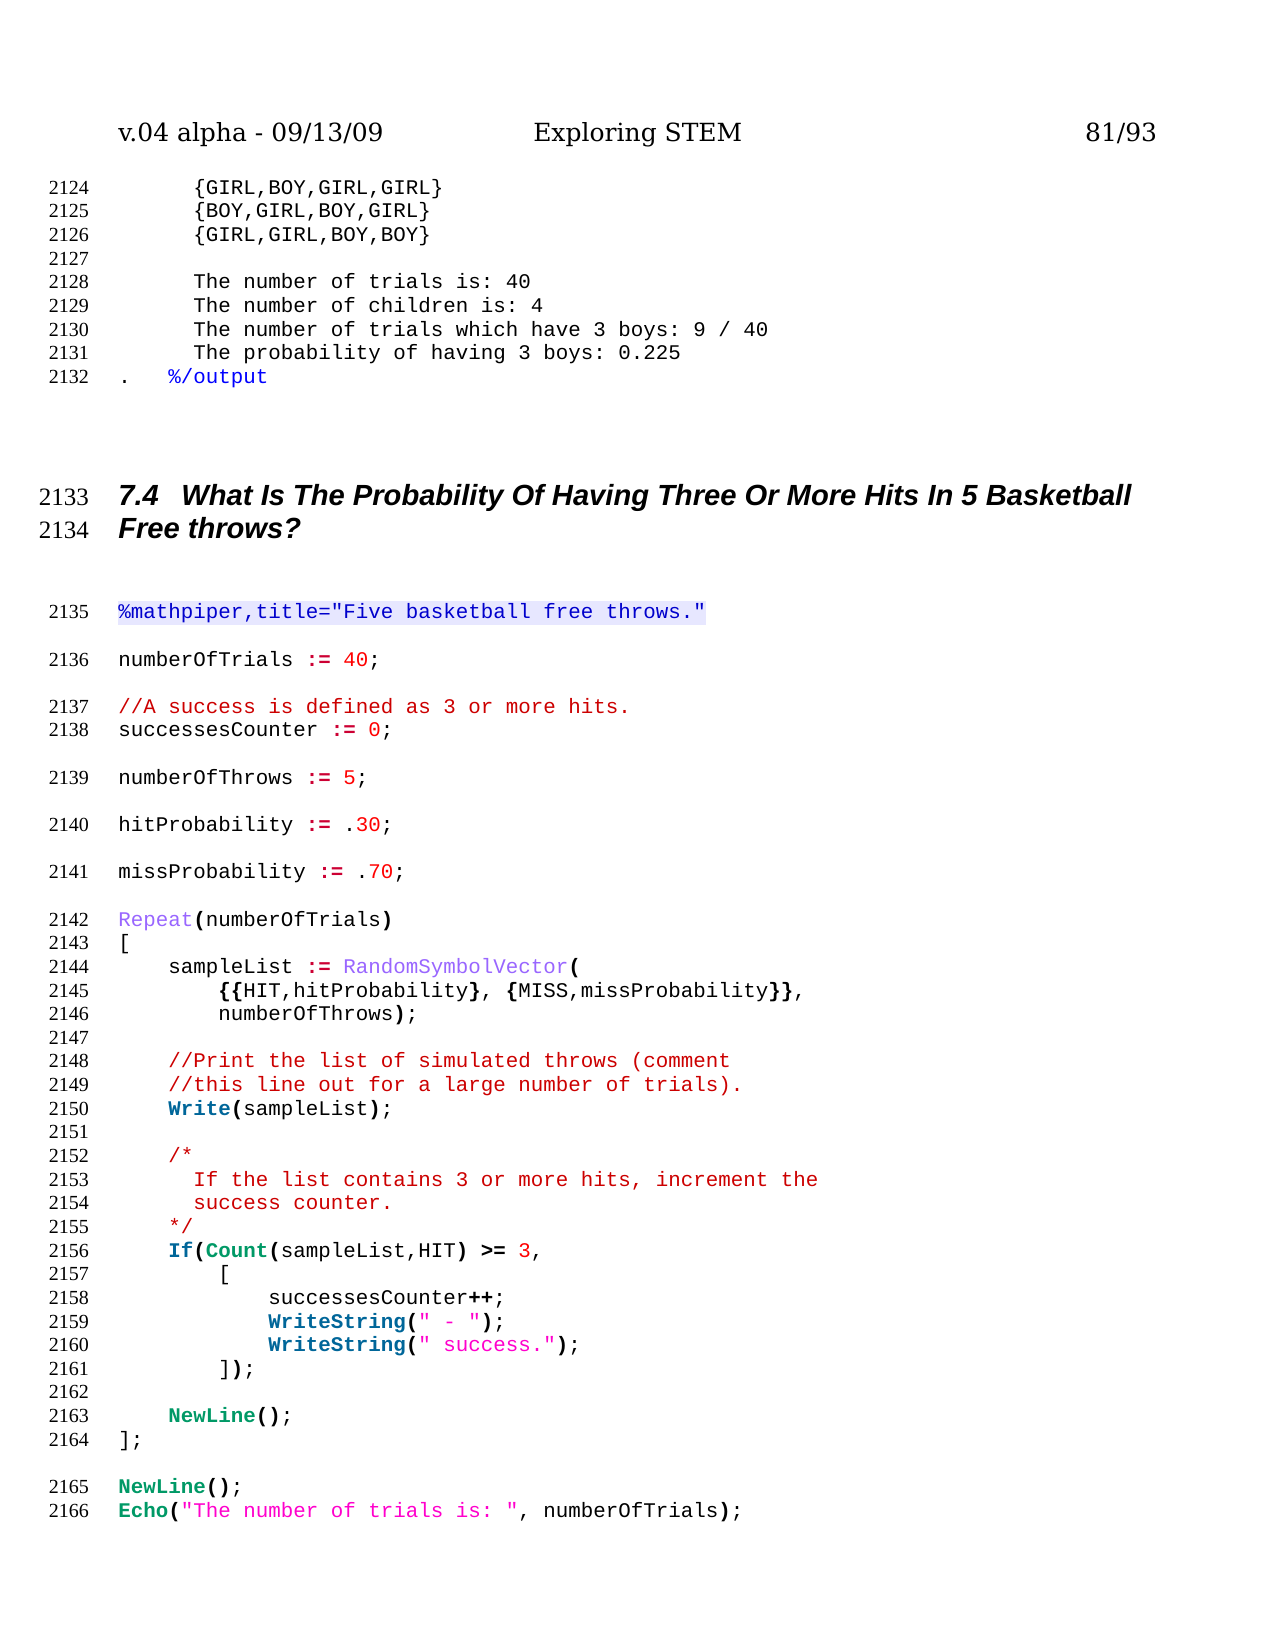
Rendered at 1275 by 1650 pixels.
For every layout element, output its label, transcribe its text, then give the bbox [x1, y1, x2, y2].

text missProbability := .70; [118, 861, 1157, 885]
text [ [118, 932, 1157, 956]
text numberOfThrows); [118, 1003, 1157, 1027]
text Repeat(numberOfTrials) [118, 909, 1157, 932]
text If(Count(sampleList,HIT) >= 3, [118, 1240, 1157, 1263]
text NewLine(); [118, 1405, 1157, 1429]
subtitle What Is The Probability Of Having Three Or More Hits In 5 Basketball Free throws? [118, 478, 1157, 545]
text Write(sampleList); [118, 1098, 1157, 1121]
text */ [118, 1216, 1157, 1240]
text {GIRL,GIRL,BOY,BOY} [118, 224, 1157, 248]
text {GIRL,BOY,GIRL,GIRL} [118, 177, 1157, 200]
text sampleList := RandomSymbolVector( [118, 956, 1157, 979]
text . %/output [118, 366, 1157, 389]
text numberOfTrials := 40; [118, 648, 1157, 672]
text /* [118, 1145, 1157, 1169]
text WriteString(" - "); [118, 1311, 1157, 1334]
text The probability of having 3 boys: 0.225 [118, 342, 1157, 366]
text //Print the list of simulated throws (comment [118, 1051, 1157, 1074]
text numberOfThrows := 5; [118, 767, 1157, 790]
text ]); [118, 1358, 1157, 1382]
text [ [118, 1263, 1157, 1287]
text The number of trials which have 3 boys: 9 / 40 [118, 319, 1157, 342]
text successesCounter++; [118, 1287, 1157, 1311]
text WriteString(" success."); [118, 1334, 1157, 1358]
text hitProbability := .30; [118, 814, 1157, 838]
text If the list contains 3 or more hits, increment the [118, 1169, 1157, 1192]
text //this line out for a large number of trials). [118, 1074, 1157, 1098]
text NewLine(); [118, 1476, 1157, 1500]
text ]; [118, 1429, 1157, 1452]
text Echo("The number of trials is: ", numberOfTrials); [118, 1500, 1157, 1523]
text %mathpiper,title="Five basketball free throws." [118, 601, 1157, 625]
text {BOY,GIRL,BOY,GIRL} [118, 200, 1157, 224]
text The number of trials is: 40 [118, 271, 1157, 295]
text The number of children is: 4 [118, 295, 1157, 319]
text success counter. [118, 1192, 1157, 1216]
text successesCounter := 0; [118, 719, 1157, 743]
text //A success is defined as 3 or more hits. [118, 696, 1157, 719]
text {{HIT,hitProbability}, {MISS,missProbability}}, [118, 979, 1157, 1003]
